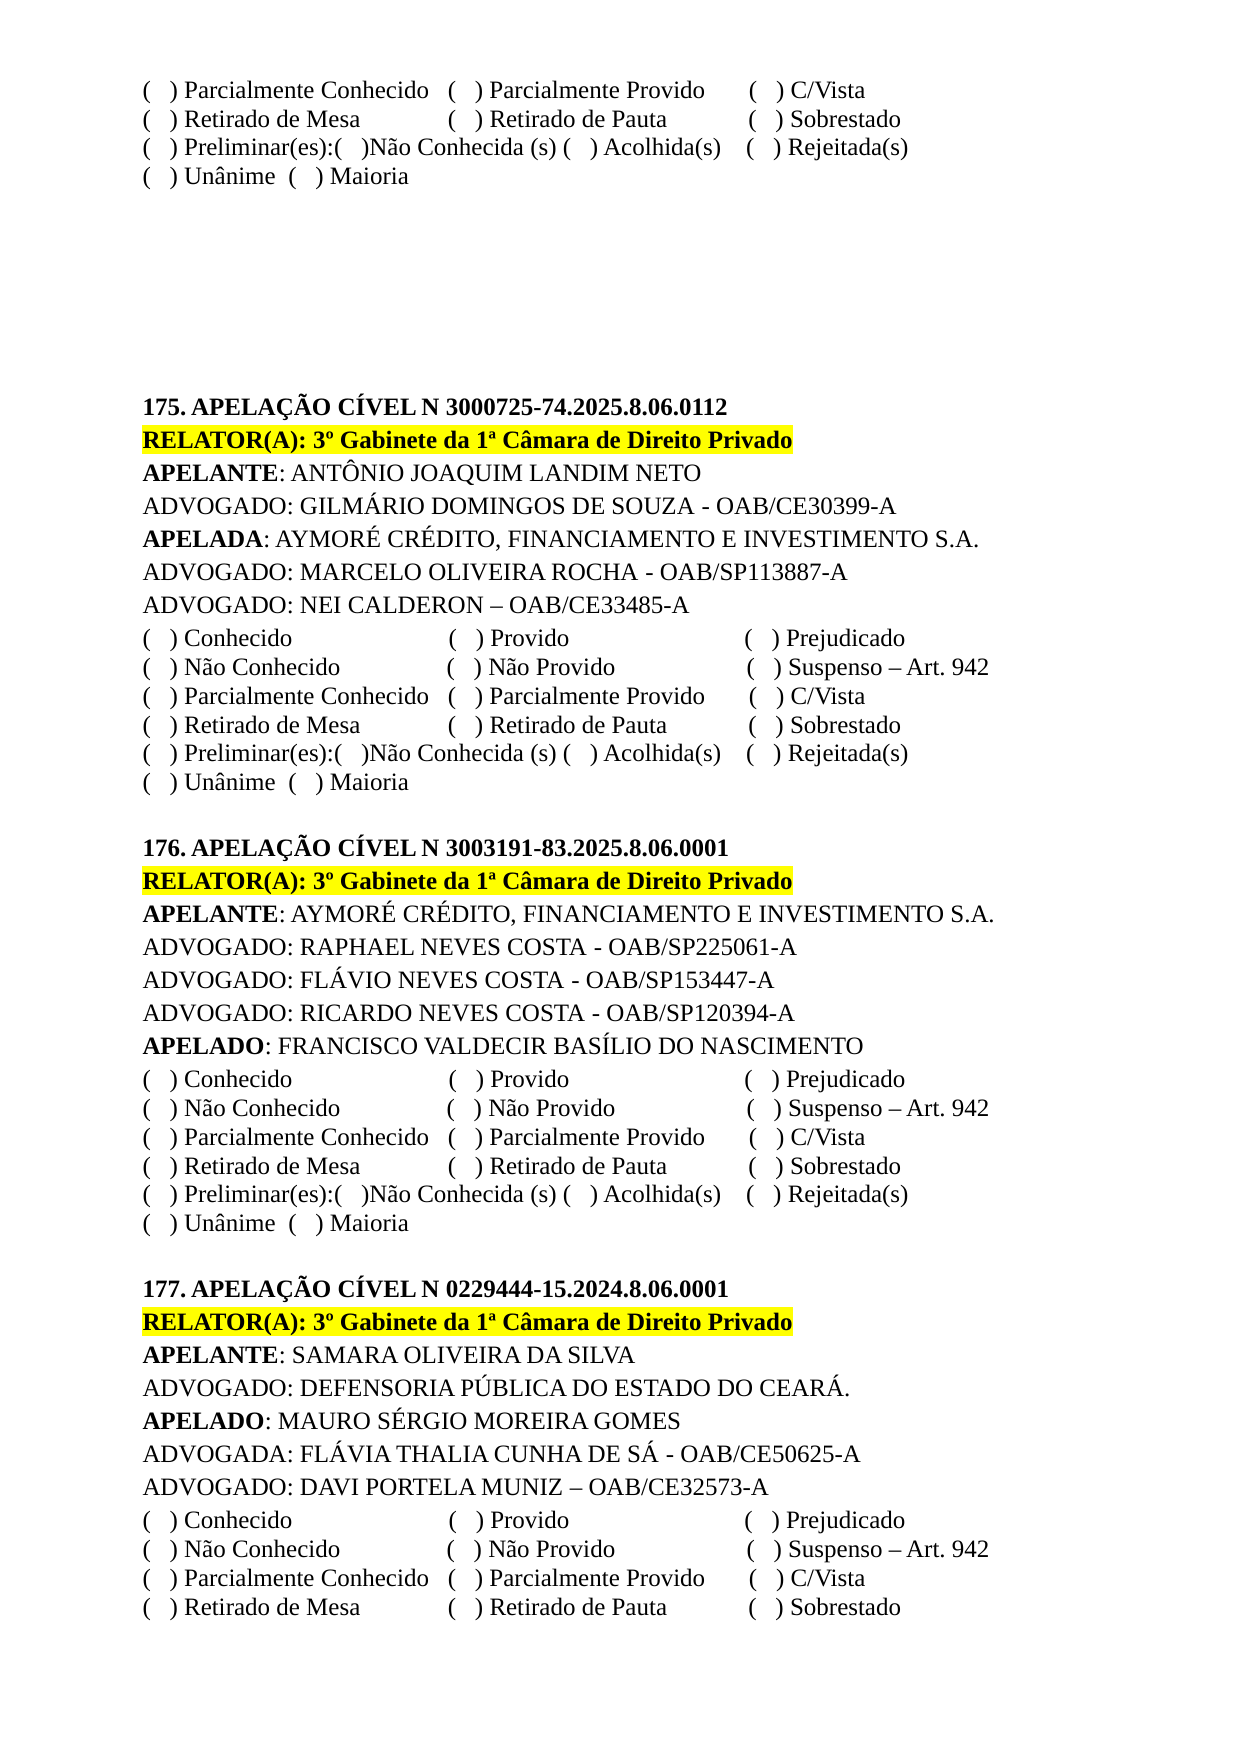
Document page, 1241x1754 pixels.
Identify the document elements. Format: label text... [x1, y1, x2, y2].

text ( ) Unânime ( ) Maioria 177. APELAÇÃO CÍVEL N 0229444-15.2024.8.06.0001 RELATOR(A): 3º Gabinete da 1ª Câmara de Direito Privado APELANTE: SAMARA OLIVEIRA DA SILVA [142, 1208, 1141, 1369]
text ( ) Preliminar(es):( )Não Conhecida (s) ( ) Acolhida(s) ( ) Rejeitada(s) [142, 1179, 1158, 1208]
text 175. APELAÇÃO CÍVEL N 3000725-74.2025.8.06.0112 RELATOR(A): 3º Gabinete da 1ª Câmara de Direito Privado APELANTE: ANTÔNIO JOAQUIM LANDIM NETO ADVOGADO: GILMÁRIO DOMINGOS DE SOUZA - OAB/CE30399-A APELADA: AYMORÉ CRÉDITO, FINANCIAMENTO E INVESTIMENTO S.A. ADVOGADO: MARCELO OLIVEIRA ROCHA - OAB/SP113887-A ADVOGADO: NEI CALDERON – OAB/CE33485-A [142, 392, 1141, 619]
text ( ) Parcialmente Conhecido ( ) Parcialmente Provido ( ) C/Vista [142, 681, 1158, 710]
text ( ) Conhecido ( ) Provido ( ) Prejudicado [142, 1505, 1141, 1534]
text ( ) Parcialmente Conhecido ( ) Parcialmente Provido ( ) C/Vista [142, 75, 1158, 104]
text ( ) Unânime ( ) Maioria 176. APELAÇÃO CÍVEL N 3003191-83.2025.8.06.0001 RELATOR(A): 3º Gabinete da 1ª Câmara de Direito Privado APELANTE: AYMORÉ CRÉDITO, FINANCIAMENTO E INVESTIMENTO S.A. ADVOGADO: RAPHAEL NEVES COSTA - OAB/SP225061-A ADVOGADO: FLÁVIO NEVES COSTA - OAB/SP153447-A ADVOGADO: RICARDO NEVES COSTA - OAB/SP120394-A APELADO: FRANCISCO VALDECIR BASÍLIO DO NASCIMENTO [142, 767, 1141, 1060]
text ( ) Retirado de Mesa ( ) Retirado de Pauta ( ) Sobrestado [142, 710, 1158, 738]
text ( ) Conhecido ( ) Provido ( ) Prejudicado [142, 623, 1141, 652]
text ( ) Não Conhecido ( ) Não Provido ( ) Suspenso – Art. 942 [142, 1093, 1158, 1122]
text ( ) Preliminar(es):( )Não Conhecida (s) ( ) Acolhida(s) ( ) Rejeitada(s) [142, 132, 1158, 161]
text ( ) Retirado de Mesa ( ) Retirado de Pauta ( ) Sobrestado [142, 104, 1158, 132]
text ADVOGADO: DEFENSORIA PÚBLICA DO ESTADO DO CEARÁ. APELADO: MAURO SÉRGIO MOREIRA GOMES ADVOGADA: FLÁVIA THALIA CUNHA DE SÁ - OAB/CE50625-A ADVOGADO: DAVI PORTELA MUNIZ – OAB/CE32573-A [142, 1373, 1141, 1501]
text ( ) Parcialmente Conhecido ( ) Parcialmente Provido ( ) C/Vista [142, 1122, 1158, 1151]
text ( ) Retirado de Mesa ( ) Retirado de Pauta ( ) Sobrestado [142, 1151, 1158, 1179]
text ( ) Retirado de Mesa ( ) Retirado de Pauta ( ) Sobrestado [142, 1592, 1158, 1620]
text ( ) Não Conhecido ( ) Não Provido ( ) Suspenso – Art. 942 [142, 652, 1158, 681]
text ( ) Unânime ( ) Maioria [142, 161, 1141, 256]
text ( ) Preliminar(es):( )Não Conhecida (s) ( ) Acolhida(s) ( ) Rejeitada(s) [142, 738, 1158, 767]
text ( ) Não Conhecido ( ) Não Provido ( ) Suspenso – Art. 942 [142, 1534, 1158, 1563]
text ( ) Conhecido ( ) Provido ( ) Prejudicado [142, 1064, 1141, 1093]
text ( ) Parcialmente Conhecido ( ) Parcialmente Provido ( ) C/Vista [142, 1563, 1158, 1592]
